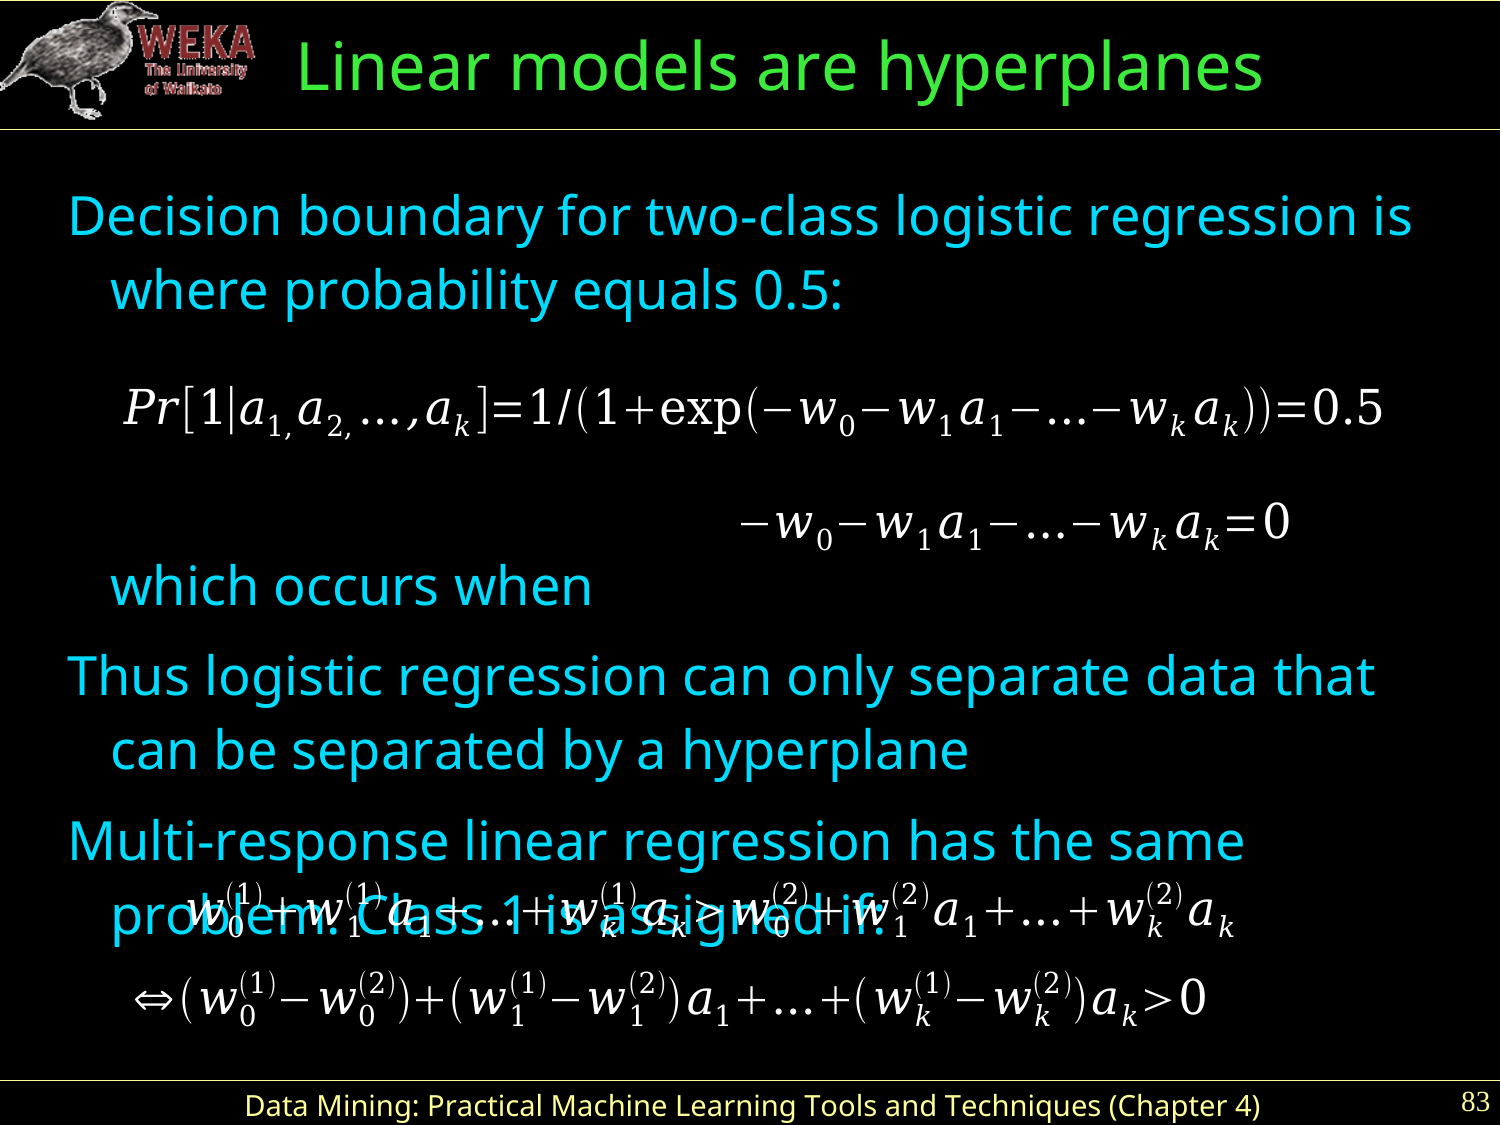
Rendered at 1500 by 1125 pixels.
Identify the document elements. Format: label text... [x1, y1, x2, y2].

chart [118, 379, 1389, 443]
title Linear models are hyperplanes [295, 0, 1486, 159]
chart [177, 877, 1241, 945]
chart [118, 966, 1214, 1034]
list Decision boundary for two-class logistic regression is where probability equals 0.5: which occurs when Thus logistic regression can only separate data that can be separated by a hyperplane Multi-response linear regression has the same problem. Class 1 is assigned if: [67, 177, 1418, 1093]
chart [730, 493, 1297, 557]
picture [0, 1, 266, 129]
